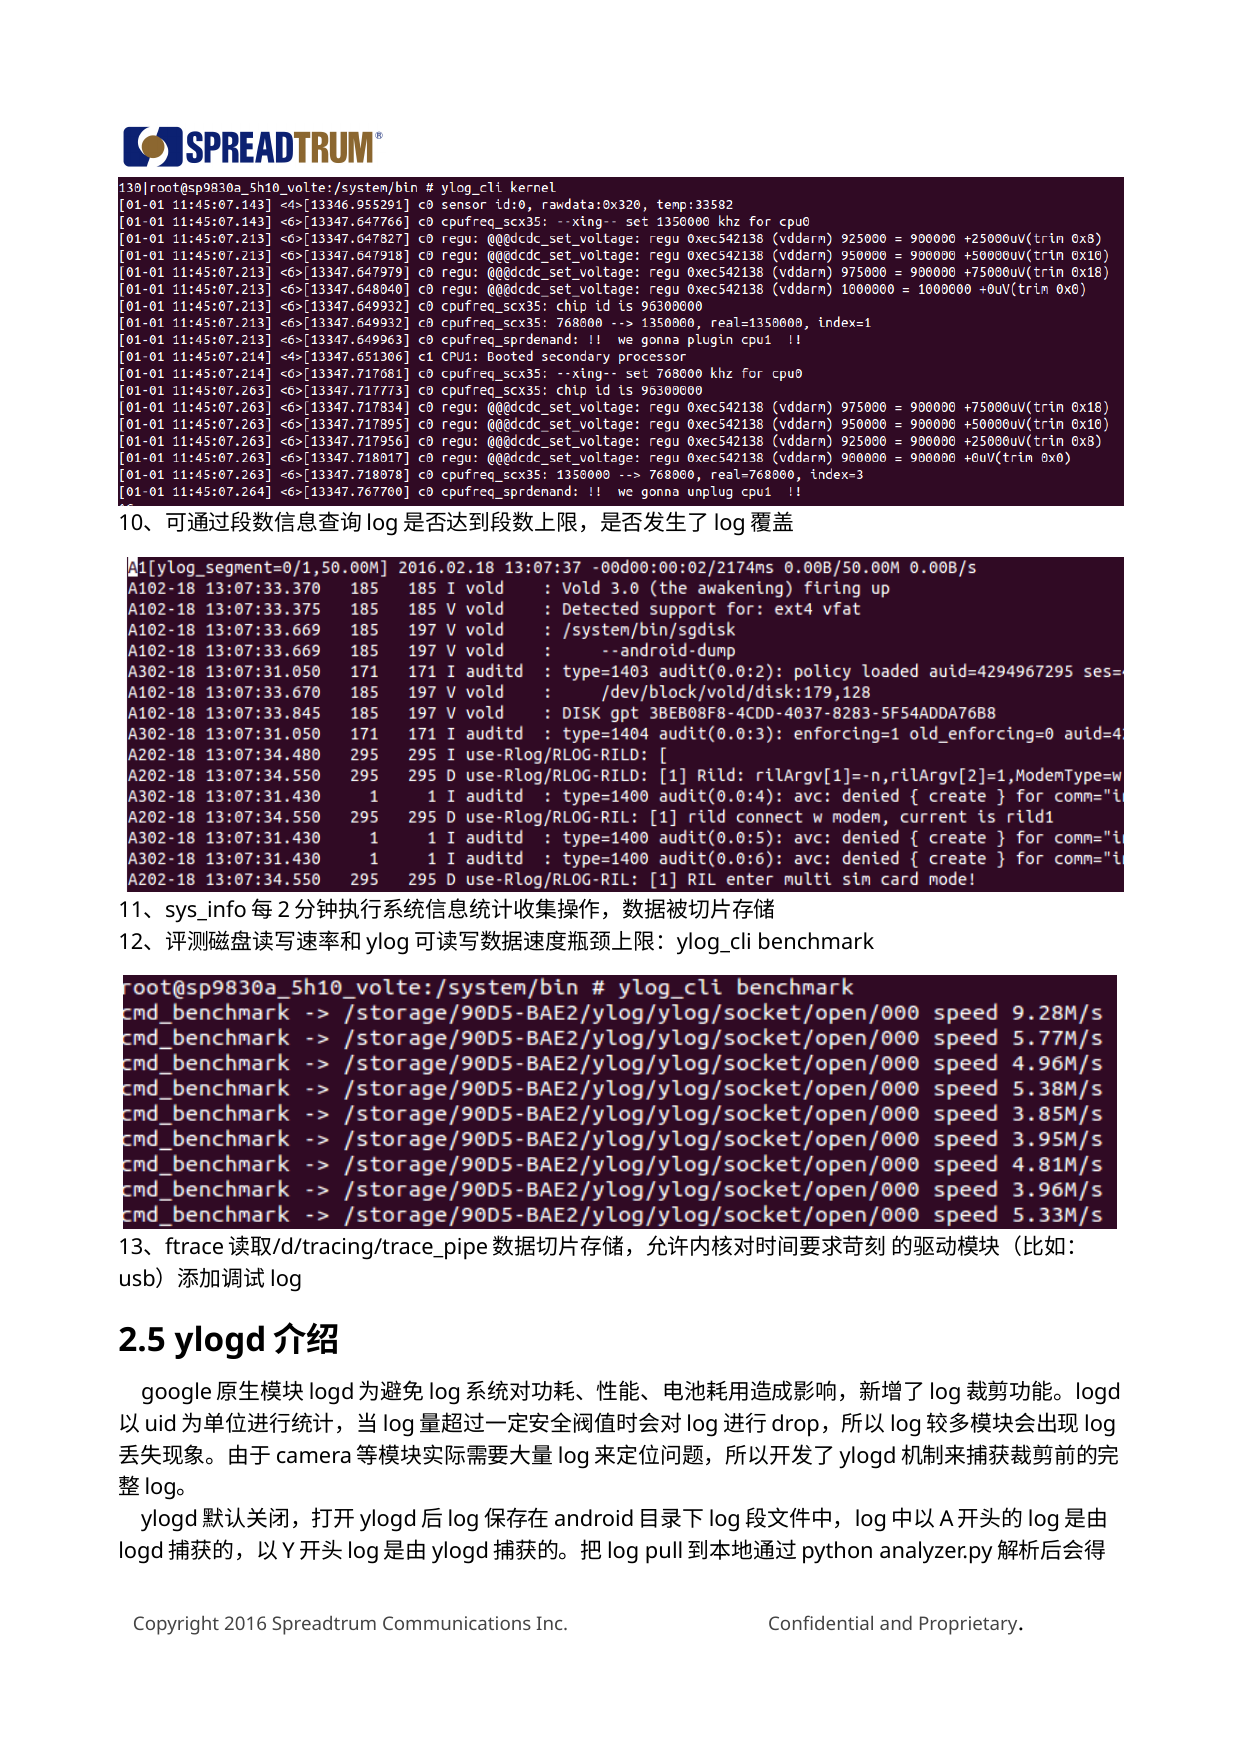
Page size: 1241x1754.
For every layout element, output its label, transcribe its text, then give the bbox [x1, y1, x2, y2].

picture [118, 177, 1124, 506]
text 12、评测磁盘读写速率和ylog可读写数据速度瓶颈上限：ylog_cli benchmark [118, 924, 1122, 955]
picture [120, 123, 386, 168]
text 11、sys_info每2分钟执行系统信息统计收集操作，数据被切片存储 [118, 537, 1122, 924]
text 10、可通过段数信息查询log是否达到段数上限，是否发生了log覆盖 [118, 506, 1122, 537]
picture [123, 975, 1117, 1229]
subtitle 2.5 ylogd介绍 [118, 1313, 1122, 1362]
text google原生模块logd为避免log系统对功耗、性能、电池耗用造成影响，新增了log裁剪功能。logd以uid为单位进行统计，当log量超过一定安全阀值时会对log进行drop，所以log较多模块会出现log丢失现象。由于camera等模块实际需要大量log来定位问题，所以开发了ylogd机制来捕获裁剪前的完整log。 [118, 1374, 1122, 1501]
text ylogd默认关闭，打开ylogd后log保存在android目录下log段文件中，log中以A开头的log是由logd捕获的，以Y开头log是由ylogd捕获的。把log pull到本地通过python analyzer.py解析后会得 [118, 1501, 1122, 1565]
text 13、ftrace读取/d/tracing/trace_pipe数据切片存储，允许内核对时间要求苛刻 的驱动模块（比如：usb）添加调试 log [118, 955, 1122, 1292]
picture [126, 557, 1124, 892]
